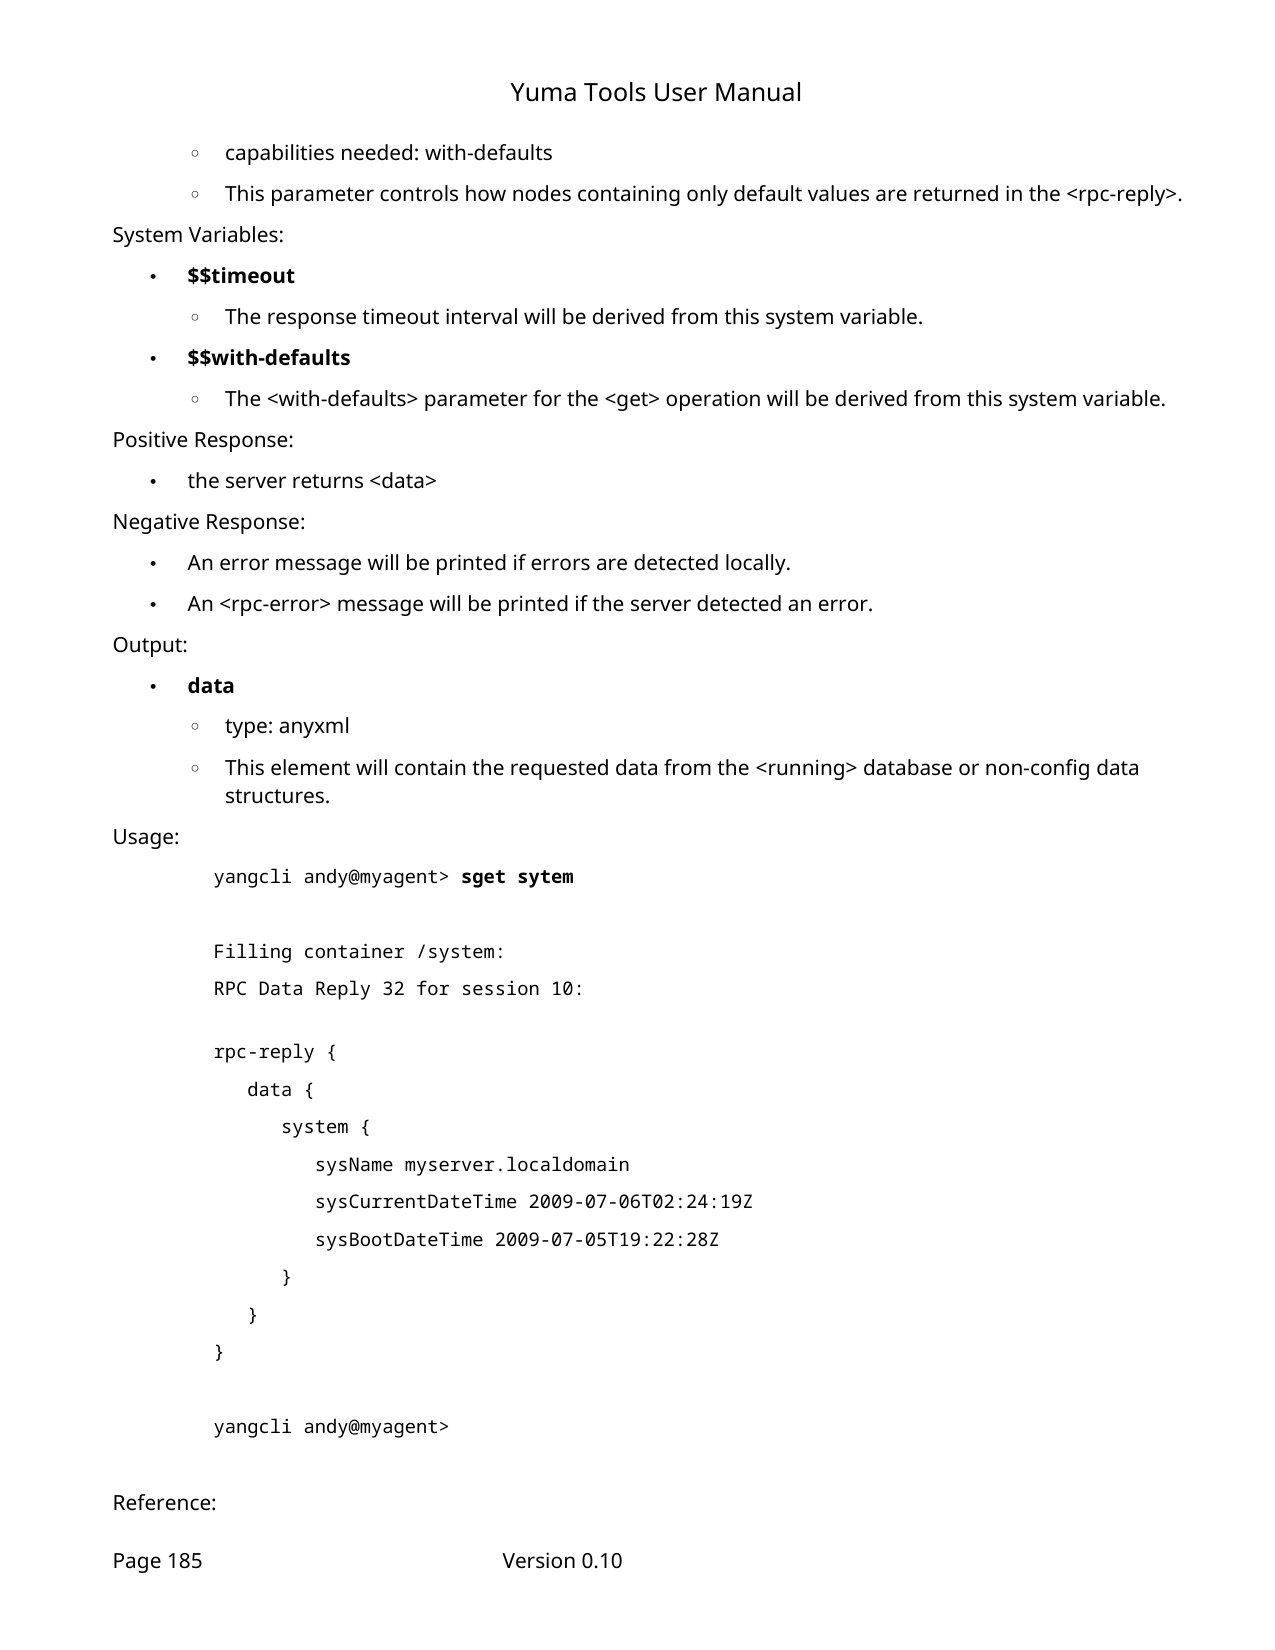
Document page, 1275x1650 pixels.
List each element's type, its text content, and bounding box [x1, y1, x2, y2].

text } [139, 1263, 1200, 1289]
list This element will contain the requested data from the <running> database or non-config data structures. [187, 753, 1200, 809]
list The <with-defaults> parameter for the <get> operation will be derived from this system variable. [187, 384, 1200, 413]
text Negative Response: [112, 507, 1200, 535]
list data [150, 671, 1200, 699]
list type: anyxml [187, 712, 1200, 740]
text data { [139, 1076, 1200, 1101]
text system { [139, 1113, 1200, 1139]
list This parameter controls how nodes containing only default values are returned in the <rpc-reply>. [187, 179, 1200, 208]
list the server returns <data> [150, 466, 1200, 494]
text rpc-reply { [139, 1013, 1200, 1064]
text } [139, 1301, 1200, 1326]
text System Variables: [112, 220, 1200, 249]
text yangcli andy@myagent> [139, 1413, 1200, 1439]
text Reference: [112, 1488, 1200, 1517]
text yangcli andy@myagent> sget sytem [139, 863, 1200, 888]
text Output: [112, 630, 1200, 658]
list $$timeout [150, 261, 1200, 290]
text Usage: [112, 822, 1200, 850]
text RPC Data Reply 32 for session 10: [139, 975, 1200, 1001]
text sysName myserver.localdomain [139, 1151, 1200, 1176]
text } [139, 1338, 1200, 1364]
list An error message will be printed if errors are detected locally. [150, 548, 1200, 576]
list The response timeout interval will be derived from this system variable. [187, 302, 1200, 331]
list $$with-defaults [150, 343, 1200, 372]
text sysCurrentDateTime 2009-07-06T02:24:19Z [139, 1188, 1200, 1214]
list An <rpc-error> message will be printed if the server detected an error. [150, 589, 1200, 617]
list capabilities needed: with-defaults [187, 138, 1200, 167]
text Filling container /system: [139, 938, 1200, 963]
text Positive Response: [112, 425, 1200, 453]
text sysBootDateTime 2009-07-05T19:22:28Z [139, 1226, 1200, 1251]
